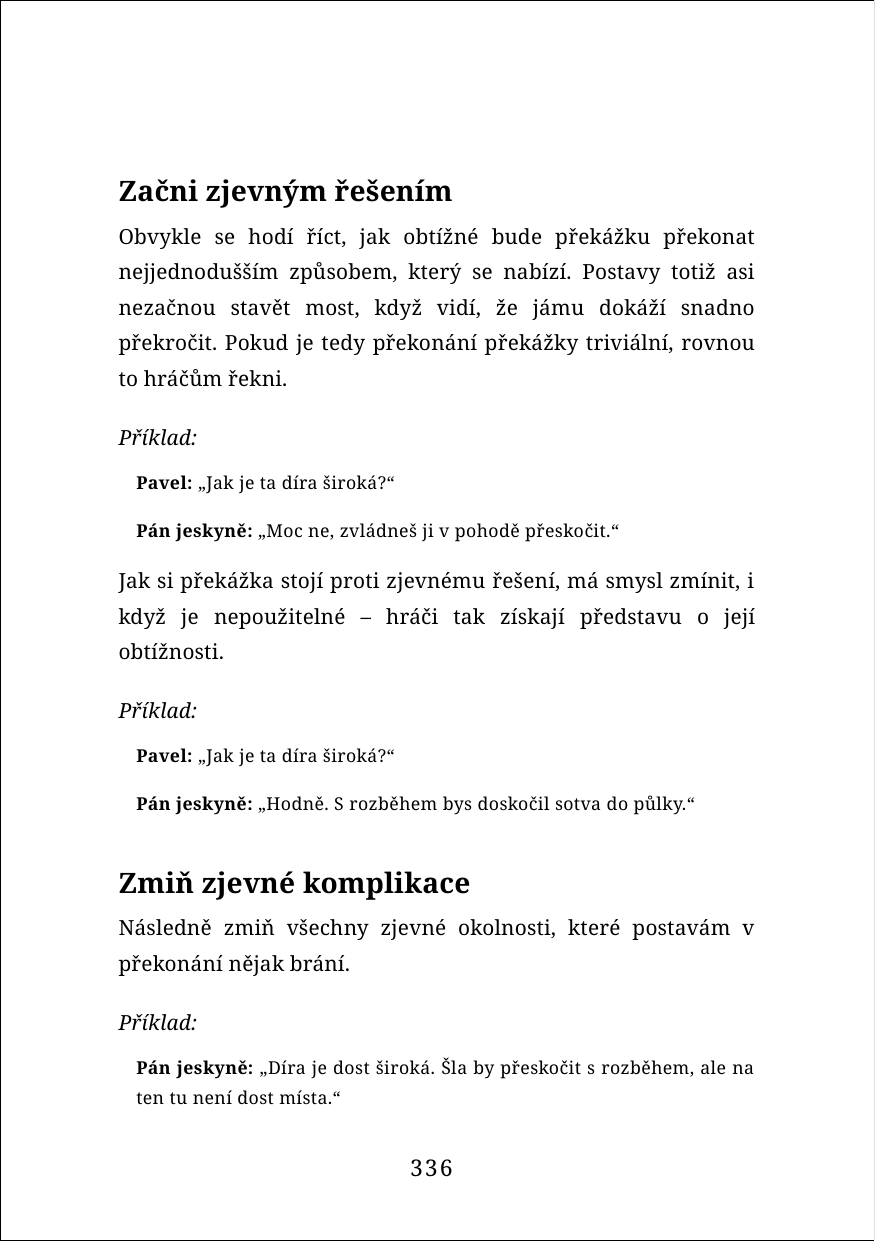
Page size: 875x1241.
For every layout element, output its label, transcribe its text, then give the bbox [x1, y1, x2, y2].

text Pavel: „Jak je ta díra široká?“ [136, 470, 756, 494]
text Pavel: „Jak je ta díra široká?“ [136, 744, 756, 768]
subtitle Začni zjevným řešením [118, 172, 756, 210]
text Obvykle se hodí říct, jak obtížné bude překážku překonat nejjednodušším způsobem, který se nabízí. Postavy totiž asi nezačnou stavět most, když vidí, že jámu dokáží snadno překročit. Pokud je tedy překonání překážky triviální, rovnou to hráčům řekni. [118, 222, 756, 392]
text Pán jeskyně: „Díra je dost široká. Šla by přeskočit s rozběhem, ale na ten tu není dost místa.“ [136, 1055, 756, 1110]
text Pán jeskyně: „Hodně. S rozběhem bys doskočil sotva do půlky.“ [136, 792, 756, 816]
subtitle Zmiň zjevné komplikace [118, 863, 756, 902]
text Příklad: [118, 696, 756, 725]
text Následně zmiň všechny zjevné okolnosti, které postavám v překonání nějak brání. [118, 913, 756, 977]
text Příklad: [118, 423, 756, 452]
text Příklad: [118, 1008, 756, 1036]
text Pán jeskyně: „Moc ne, zvládneš ji v pohodě přeskočit.“ [136, 518, 756, 542]
text Jak si překážka stojí proti zjevnému řešení, má smysl zmínit, i když je nepoužitelné – hráči tak získají představu o její obtížnosti. [118, 566, 756, 666]
